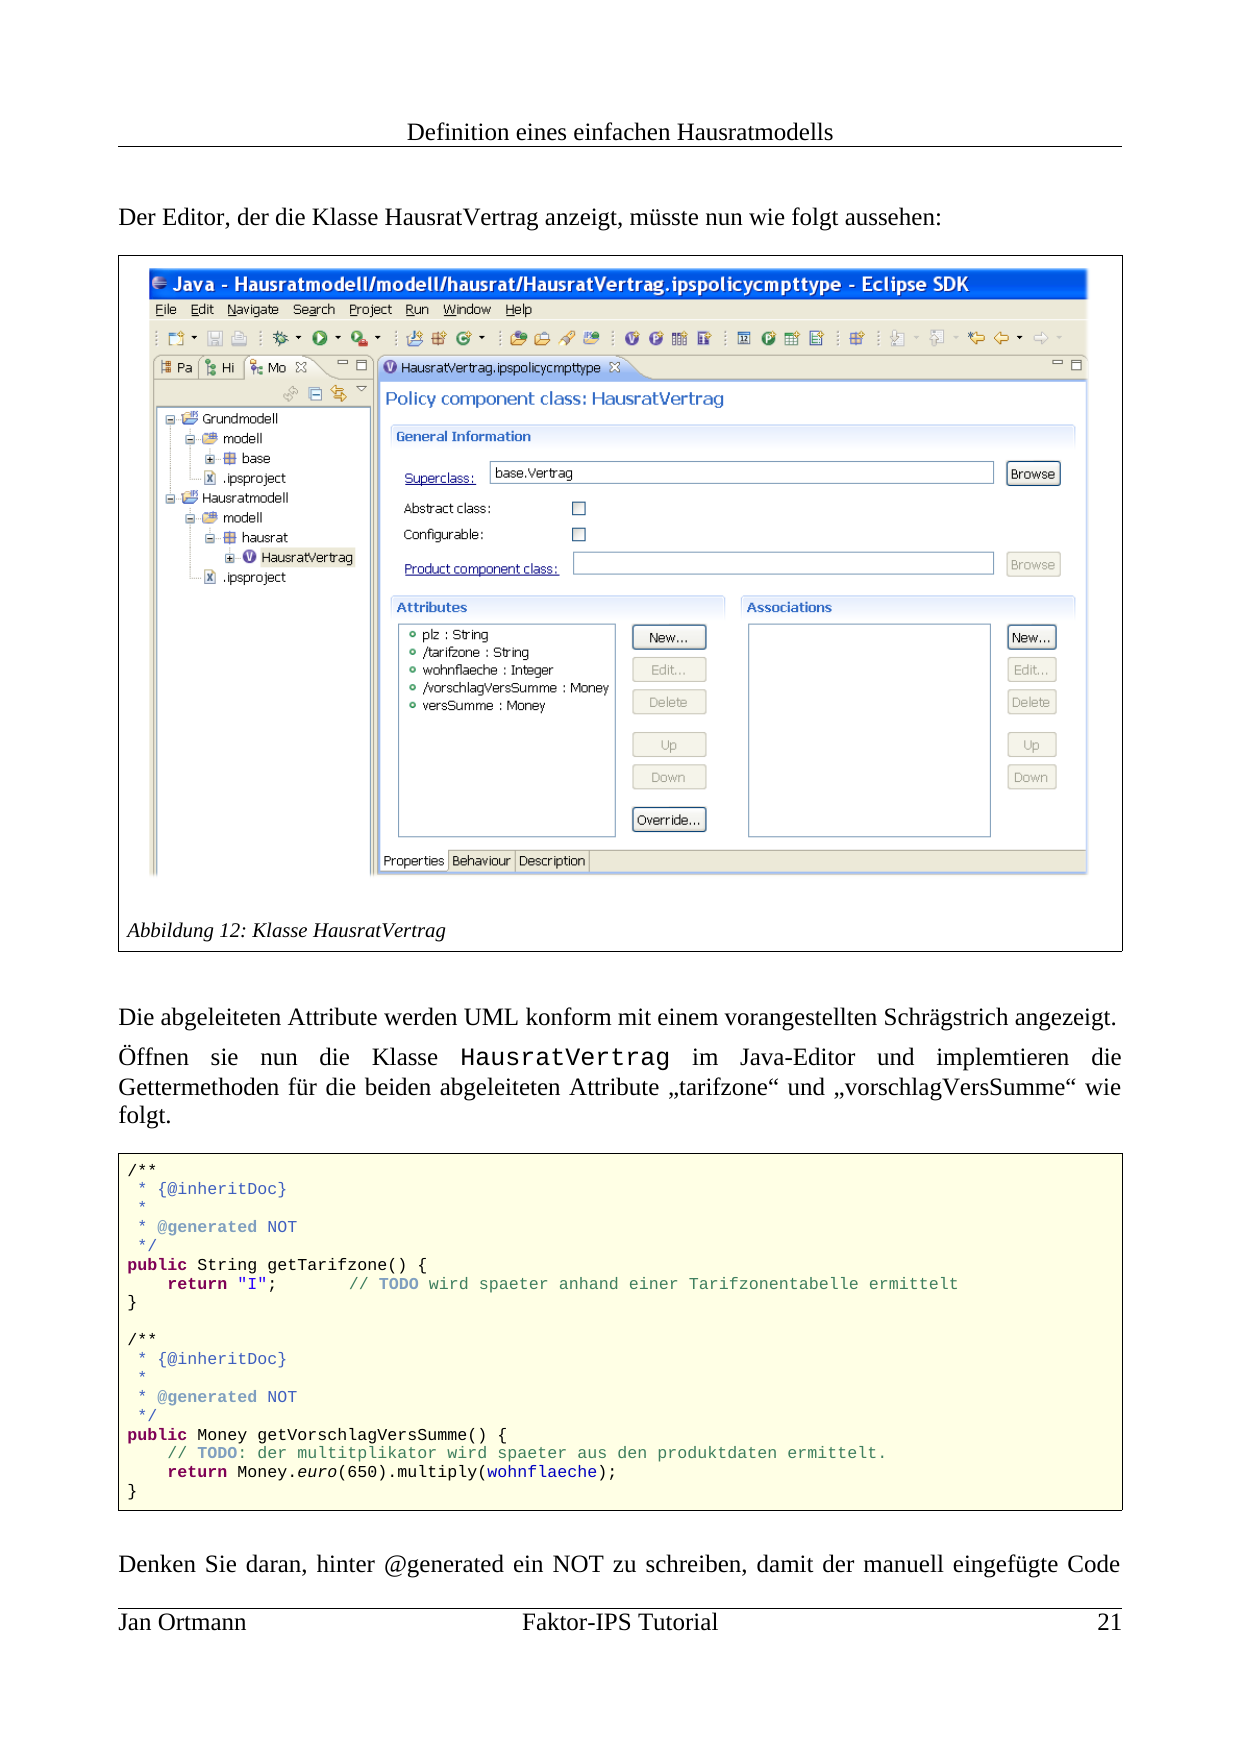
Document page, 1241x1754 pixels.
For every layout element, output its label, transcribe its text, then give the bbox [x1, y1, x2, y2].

text Öffnen sie nun die Klasse HausratVertrag im Java-Editor und implemtieren die Gettermethoden für die beiden abgeleiteten Attribute „tarifzone“ und „vorschlagVersSumme“ wie folgt. [118, 1043, 1122, 1129]
text * {@inheritDoc} [127, 1181, 1113, 1200]
text Die abgeleiteten Attribute werden UML konform mit einem vorangestellten Schrägstrich angezeigt. [118, 1003, 1122, 1031]
text /** [127, 1162, 1113, 1181]
text Denken Sie daran, hinter @generated ein NOT zu schreiben, damit der manuell eingefügte Code [118, 1550, 1122, 1578]
text Abbildung 12: Klasse HausratVertrag [127, 919, 1113, 942]
text // TODO: der multitplikator wird spaeter aus den produktdaten ermittelt. [127, 1445, 1113, 1464]
text /** [127, 1332, 1113, 1351]
text * @generated NOT [127, 1388, 1113, 1407]
text } [127, 1483, 1113, 1501]
text * {@inheritDoc} [127, 1351, 1113, 1369]
picture [149, 264, 1091, 879]
text * [127, 1200, 1113, 1219]
text public String getTarifzone() { [127, 1256, 1113, 1275]
text public Money getVorschlagVersSumme() { [127, 1426, 1113, 1445]
text */ [127, 1237, 1113, 1256]
text */ [127, 1407, 1113, 1426]
text * @generated NOT [127, 1219, 1113, 1237]
text Der Editor, der die Klasse HausratVertrag anzeigt, müsste nun wie folgt aussehen: [118, 203, 1122, 231]
text } [127, 1294, 1113, 1313]
text return "I"; // TODO wird spaeter anhand einer Tarifzonentabelle ermittelt [127, 1275, 1113, 1294]
text * [127, 1369, 1113, 1388]
text return Money.euro(650).multiply(wohnflaeche); [127, 1464, 1113, 1483]
